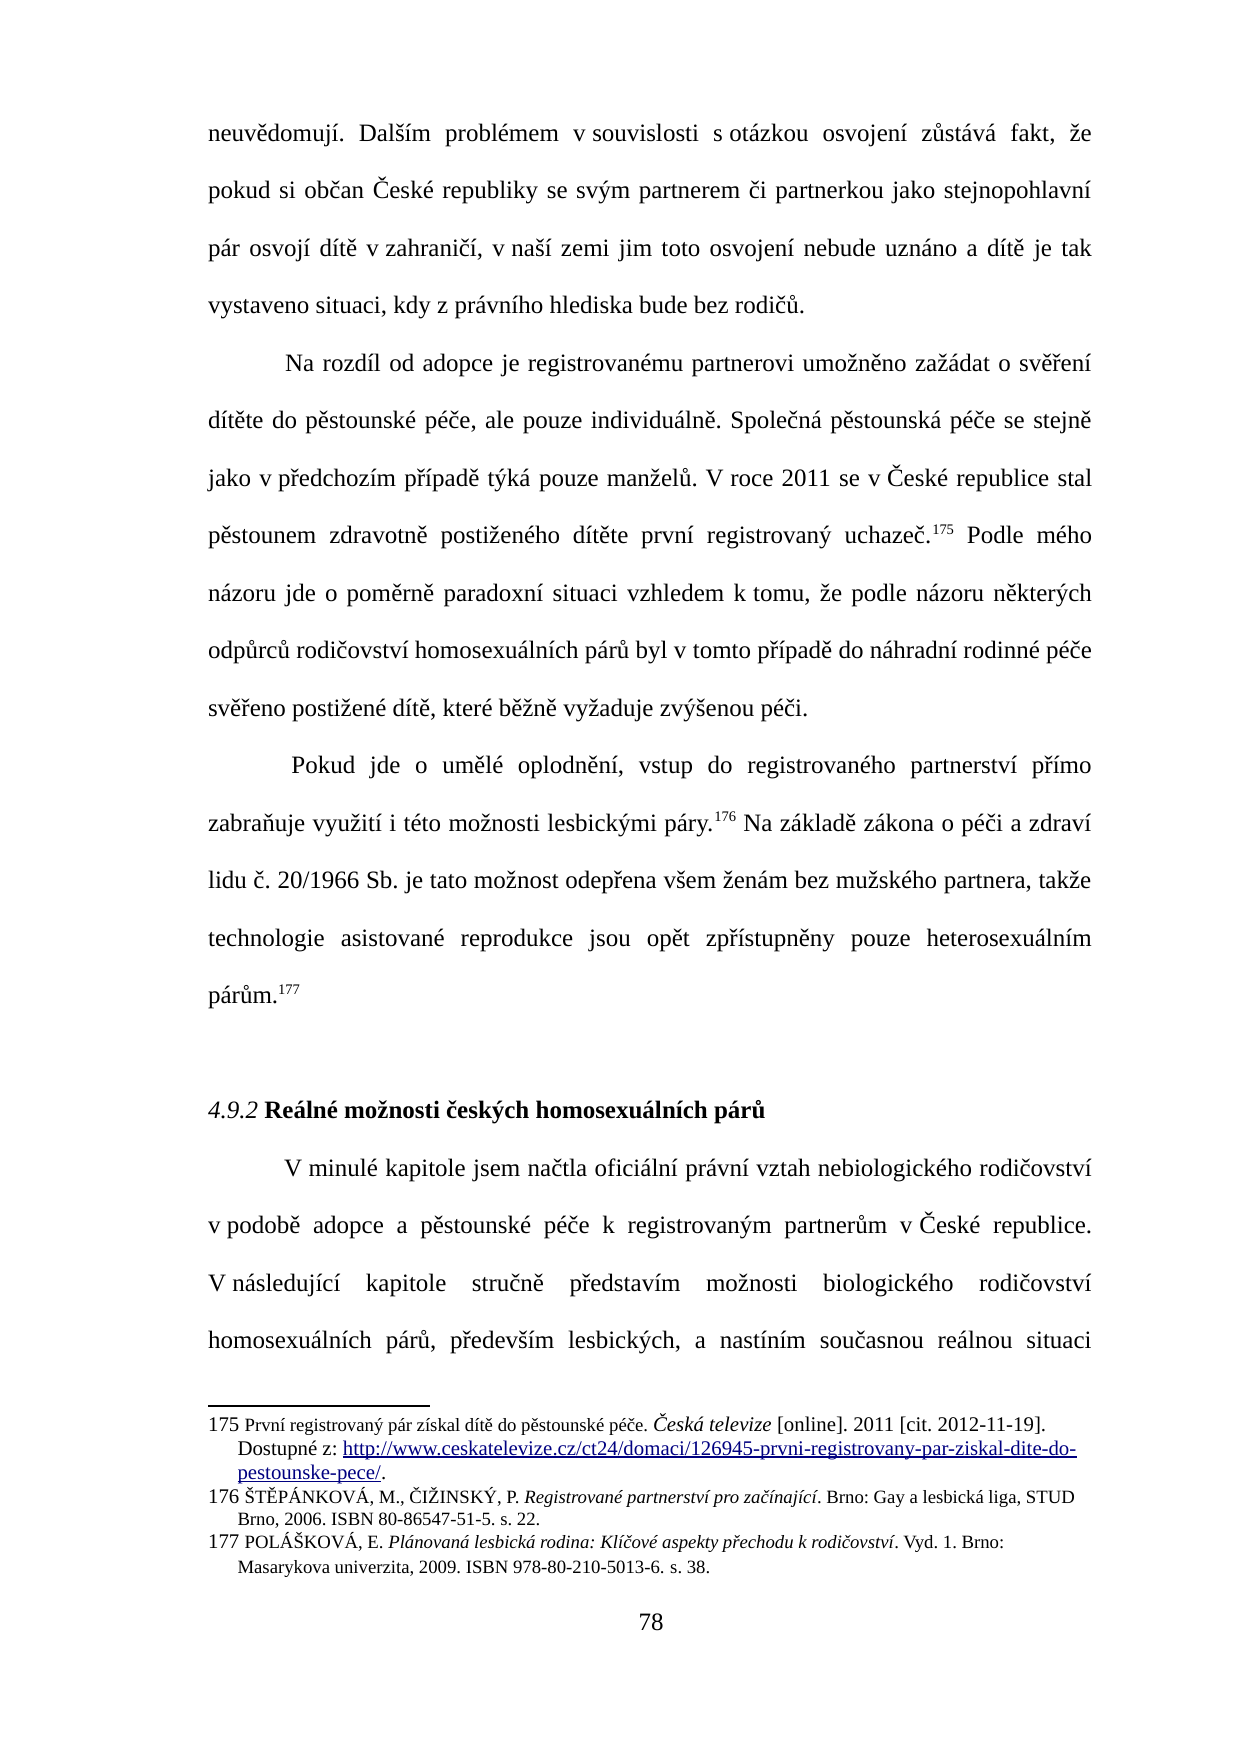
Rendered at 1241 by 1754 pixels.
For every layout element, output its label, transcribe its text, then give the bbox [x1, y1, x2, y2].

text Na rozdíl od adopce je registrovanému partnerovi umožněno zažádat o svěření dítěte do pěstounské péče, ale pouze individuálně. Společná pěstounská péče se stejně jako v předchozím případě týká pouze manželů. V roce 2011 se v České republice stal pěstounem zdravotně postiženého dítěte první registrovaný uchazeč. Podle mého názoru jde o poměrně paradoxní situaci vzhledem k tomu, že podle názoru některých odpůrců rodičovství homosexuálních párů byl v tomto případě do náhradní rodinné péče svěřeno postižené dítě, které běžně vyžaduje zvýšenou péči. [208, 334, 1092, 722]
text V minulé kapitole jsem načtla oficiální právní vztah nebiologického rodičovství v podobě adopce a pěstounské péče k registrovaným partnerům v České republice. V následující kapitole stručně představím možnosti biologického rodičovství homosexuálních párů, především lesbických, a nastíním současnou reálnou situaci [208, 1139, 1092, 1354]
text Pokud jde o umělé oplodnění, vstup do registrovaného partnerství přímo zabraňuje využití i této možnosti lesbickými páry. Na základě zákona o péči a zdraví lidu č. 20/1966 Sb. je tato možnost odepřena všem ženám bez mužského partnera, takže technologie asistované reprodukce jsou opět zpřístupněny pouze heterosexuálním párům. [208, 737, 1092, 1009]
text ŠTĚPÁNKOVÁ, M., ČIŽINSKÝ, P. Registrované partnerství pro začínající. Brno: Gay a lesbická liga, STUD Brno, 2006. ISBN 80-86547-51-5. s. 22. [208, 1484, 1094, 1529]
text POLÁŠKOVÁ, E. Plánovaná lesbická rodina: Klíčové aspekty přechodu k rodičovství. Vyd. 1. Brno: Masarykova univerzita, 2009. ISBN 978-80-210-5013-6. s. 38. [208, 1529, 1094, 1578]
text První registrovaný pár získal dítě do pěstounské péče. Česká televize [online]. 2011 [cit. 2012-11-19]. Dostupné z: http://www.ceskatelevize.cz/ct24/domaci/126945-prvni-registrovany-par-ziskal-dite-do-pestounske-pece/. [208, 1412, 1094, 1484]
text 4.9.2 Reálné možnosti českých homosexuálních párů [208, 1082, 1092, 1124]
text neuvědomují. Dalším problémem v souvislosti s otázkou osvojení zůstává fakt, že pokud si občan České republiky se svým partnerem či partnerkou jako stejnopohlavní pár osvojí dítě v zahraničí, v naší zemi jim toto osvojení nebude uznáno a dítě je tak vystaveno situaci, kdy z právního hlediska bude bez rodičů. [208, 118, 1092, 319]
